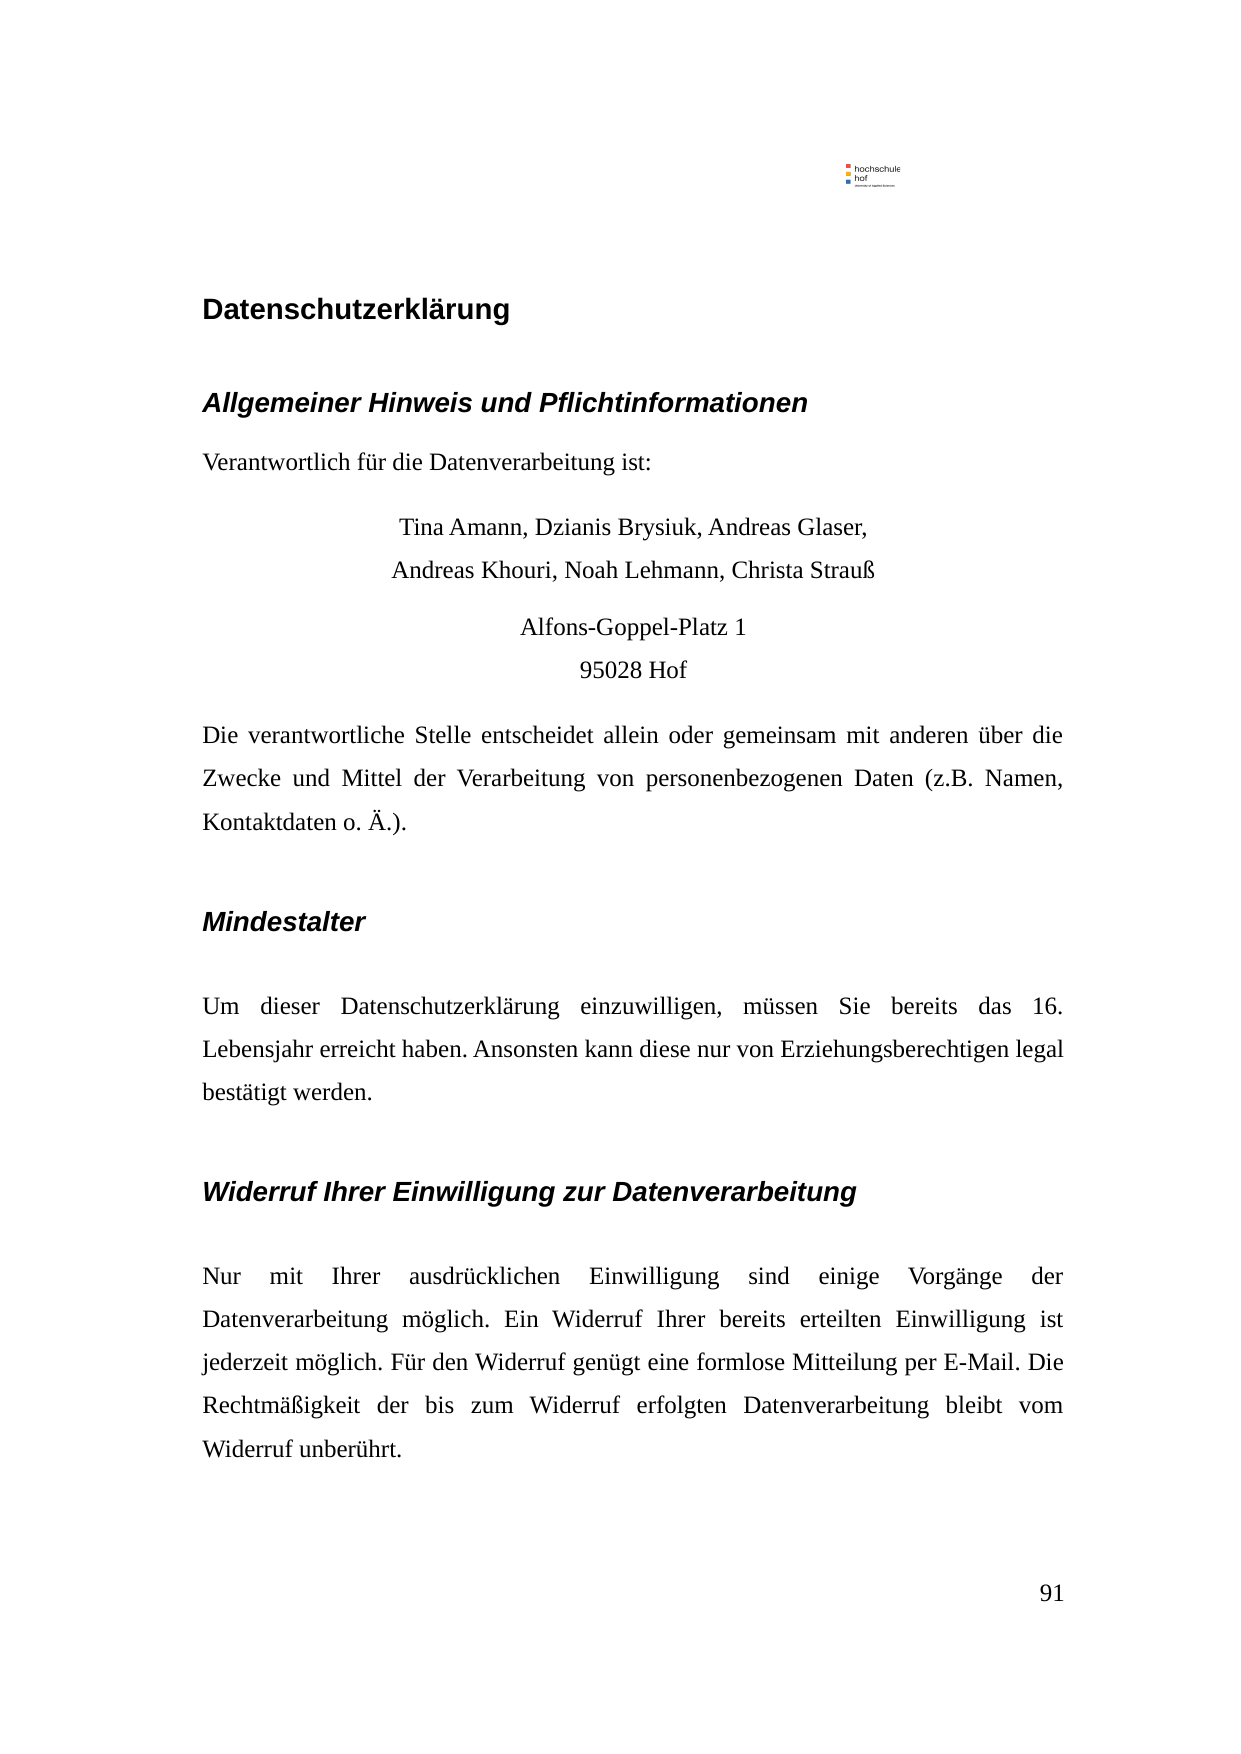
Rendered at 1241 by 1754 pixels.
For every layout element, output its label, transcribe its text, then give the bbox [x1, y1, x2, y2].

text Verantwortlich für die Datenverarbeitung ist: [202, 447, 1064, 476]
text Die verantwortliche Stelle entscheidet allein oder gemeinsam mit anderen über die Zwecke und Mittel der Verarbeitung von personenbezogenen Daten (z.B. Namen, Kontaktdaten o. Ä.). [202, 720, 1064, 835]
picture [846, 164, 901, 187]
subtitle Mindestalter [202, 905, 1064, 937]
subtitle Allgemeiner Hinweis und Pflichtinformationen [202, 387, 1064, 419]
text 95028 Hof [202, 656, 1064, 684]
text Nur mit Ihrer ausdrücklichen Einwilligung sind einige Vorgänge der Datenverarbeitung möglich. Ein Widerruf Ihrer bereits erteilten Einwilligung ist jederzeit möglich. Für den Widerruf genügt eine formlose Mitteilung per E-Mail. Die Rechtmäßigkeit der bis zum Widerruf erfolgten Datenverarbeitung bleibt vom Widerruf unberührt. [202, 1261, 1064, 1462]
subtitle Widerruf Ihrer Einwilligung zur Datenverarbeitung [202, 1176, 1064, 1208]
subtitle Datenschutzerklärung [202, 292, 1064, 326]
text Um dieser Datenschutzerklärung einzuwilligen, müssen Sie bereits das 16. Lebensjahr erreicht haben. Ansonsten kann diese nur von Erziehungsberechtigen legal bestätigt werden. [202, 991, 1064, 1106]
text Alfons-Goppel-Platz 1 [202, 612, 1064, 641]
text Tina Amann, Dzianis Brysiuk, Andreas Glaser, [202, 512, 1064, 541]
text Andreas Khouri, Noah Lehmann, Christa Strauß [202, 555, 1064, 584]
